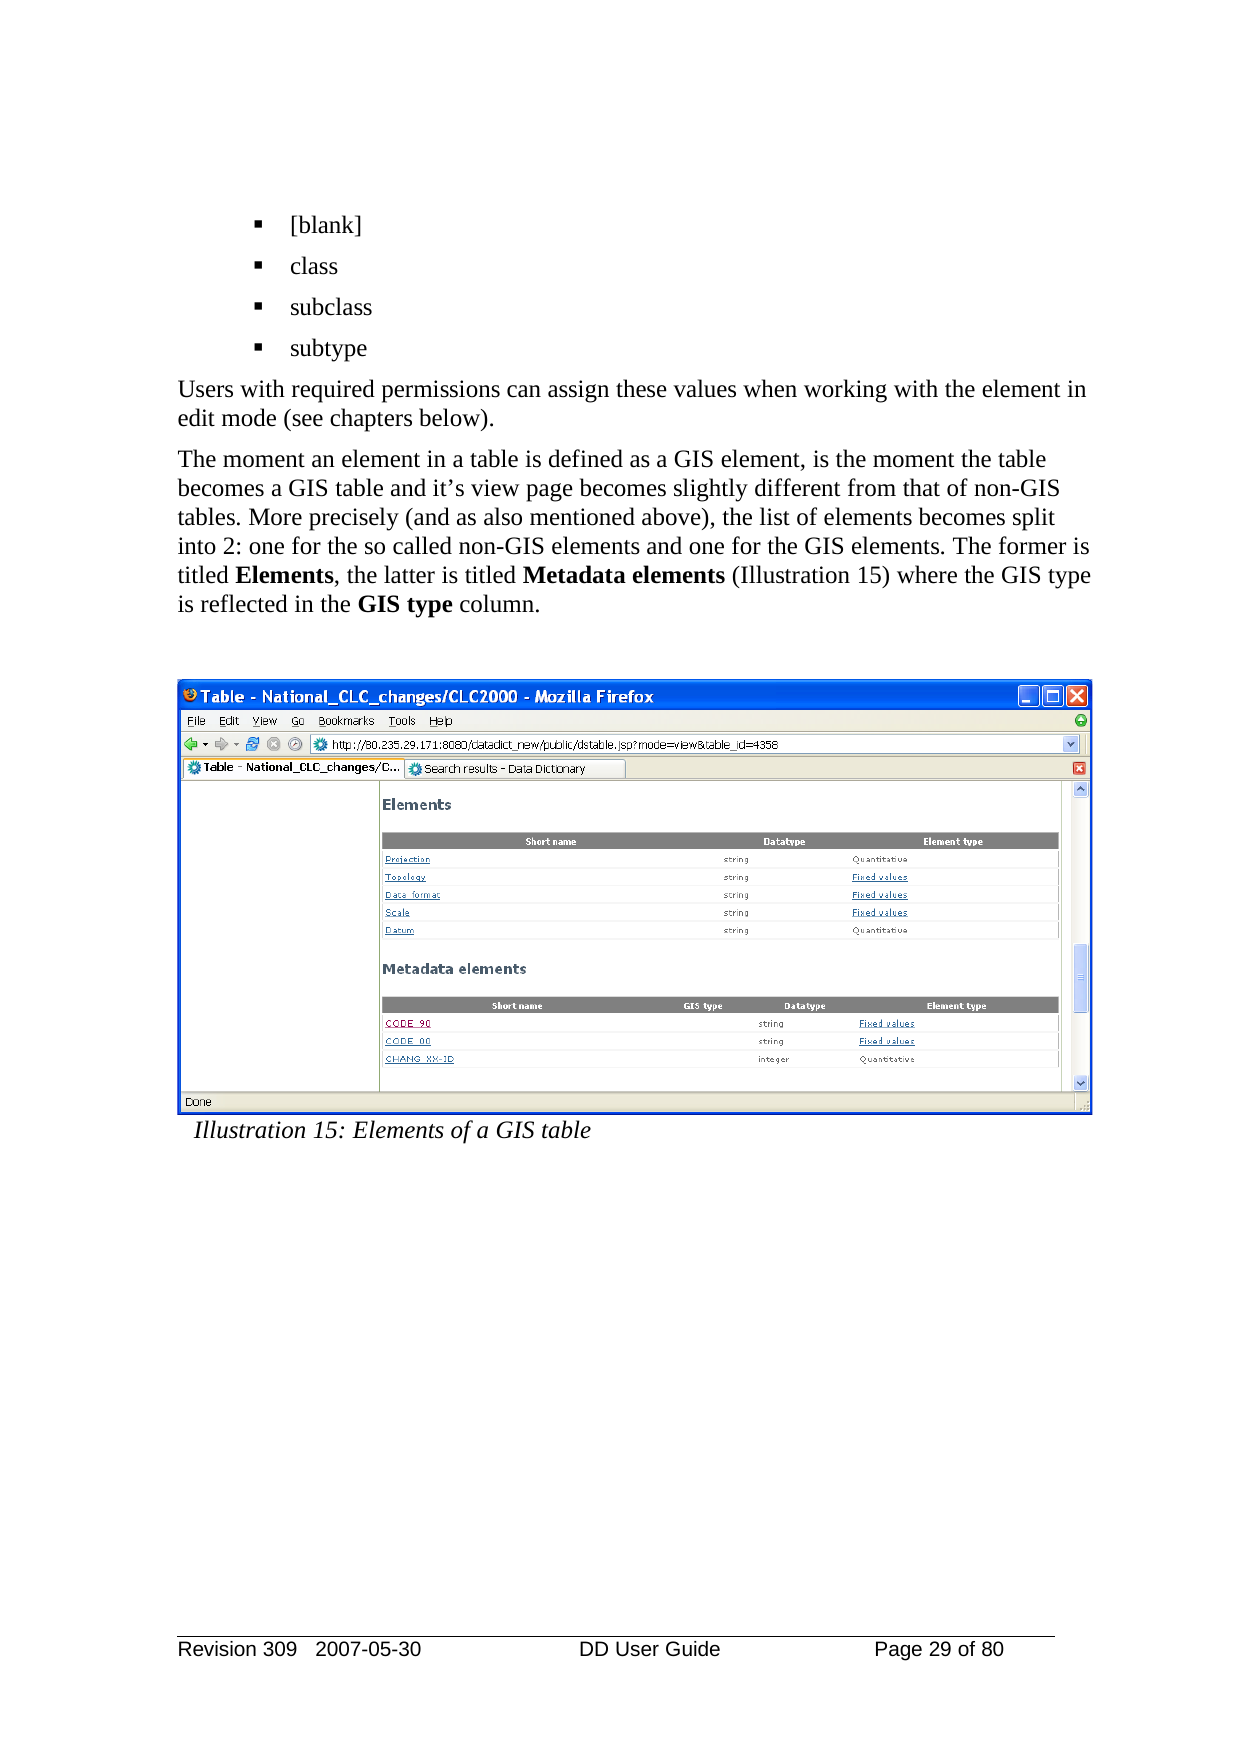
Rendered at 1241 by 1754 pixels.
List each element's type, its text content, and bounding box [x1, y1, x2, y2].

text Users with required permissions can assign these values when working with the element in edit mode (see chapters below). [177, 374, 1092, 432]
picture [177, 679, 1093, 1115]
text The moment an element in a table is defined as a GIS element, is the moment the table becomes a GIS table and it’s view page becomes slightly different from that of non-GIS tables. More precisely (and as also mentioned above), the list of elements becomes split into 2: one for the so called non-GIS elements and one for the GIS elements. The former is titled Elements, the latter is titled Metadata elements (Illustration 15) where the GIS type is reflected in the GIS type column. [177, 443, 1092, 618]
list class [252, 251, 1092, 280]
list [blank] [252, 210, 1092, 239]
list subtype [252, 333, 1092, 362]
list subclass [252, 292, 1092, 321]
text Illustration 15: Elements of a GIS table [194, 1115, 1076, 1144]
